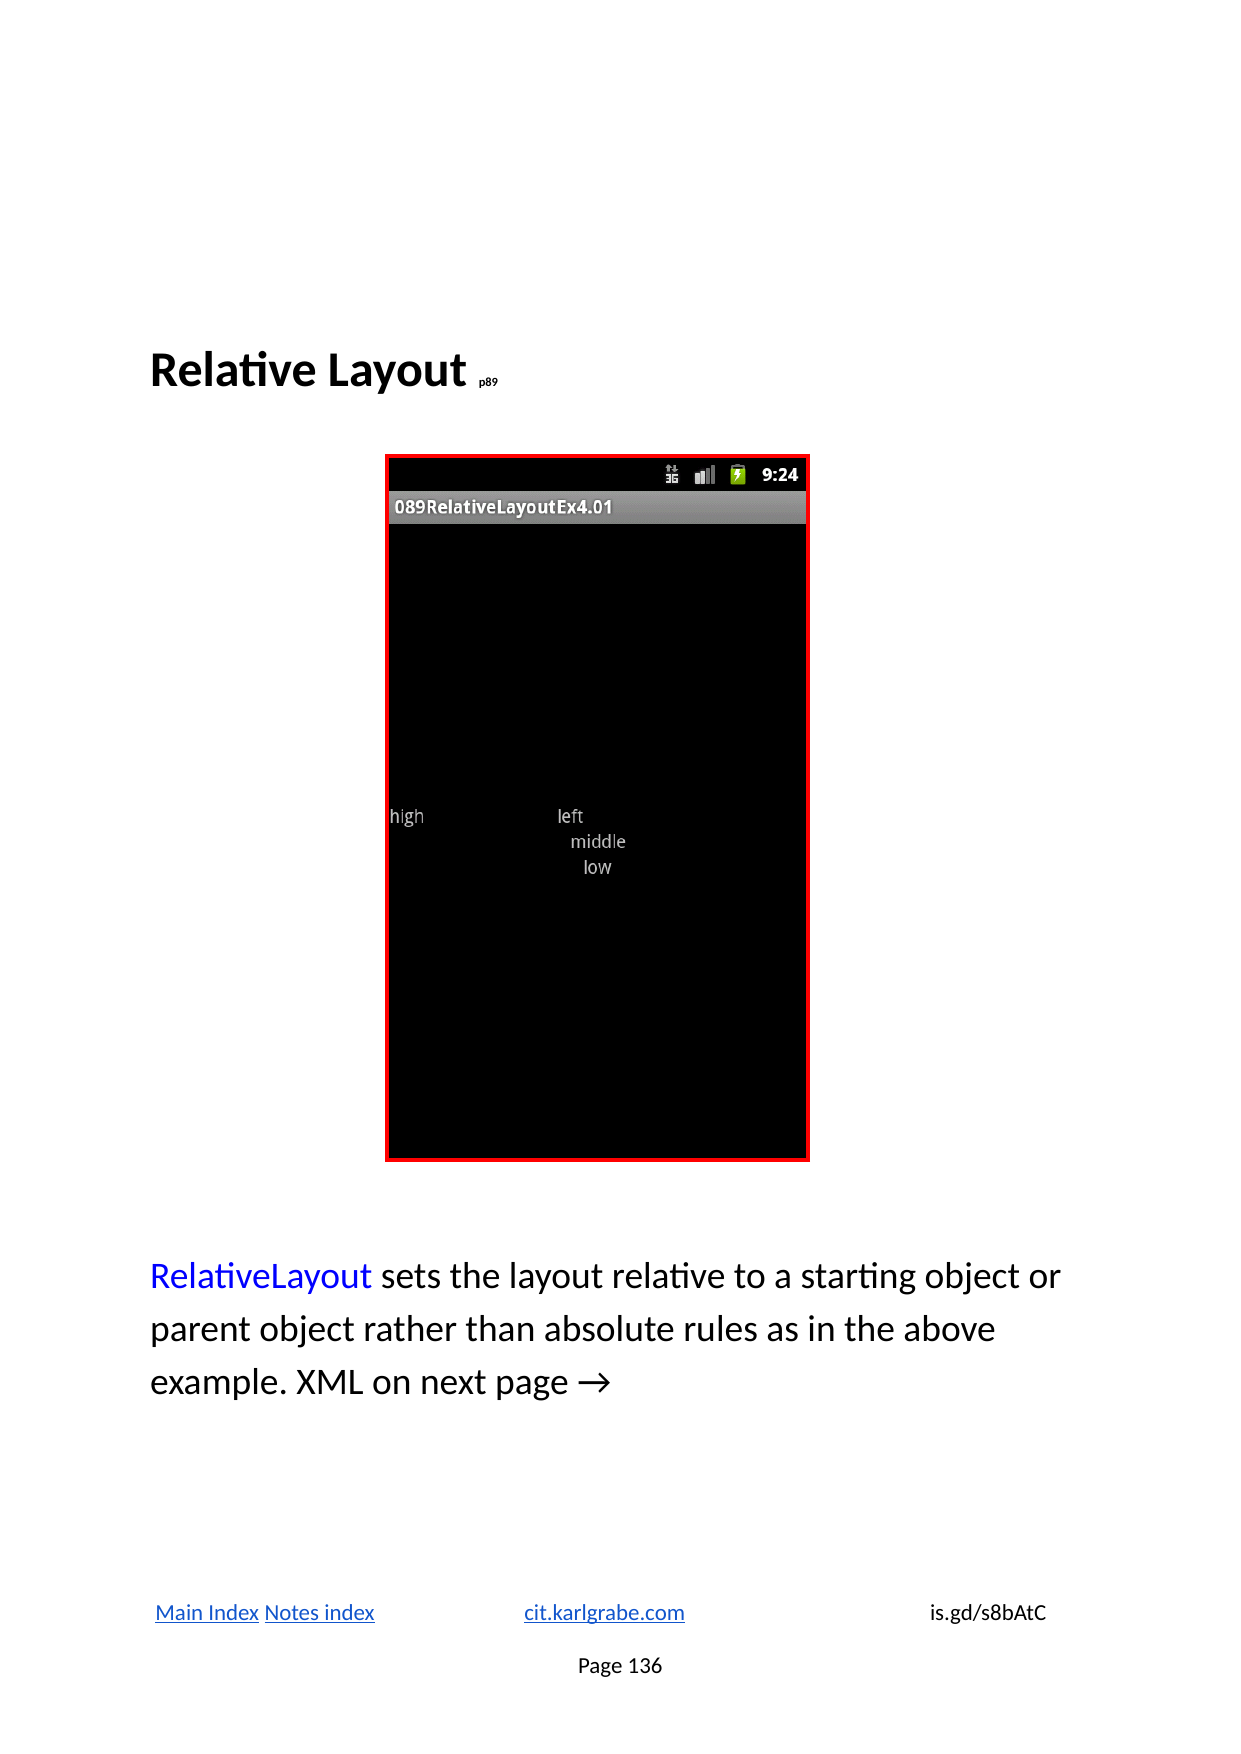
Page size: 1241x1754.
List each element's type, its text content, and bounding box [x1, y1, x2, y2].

picture [389, 458, 806, 1158]
text RelativeLayout sets the layout relative to a starting object or parent object rather than absolute rules as in the above example. XML on next page → [150, 1252, 1090, 1403]
subtitle Relative Layout p89 [150, 338, 1090, 399]
